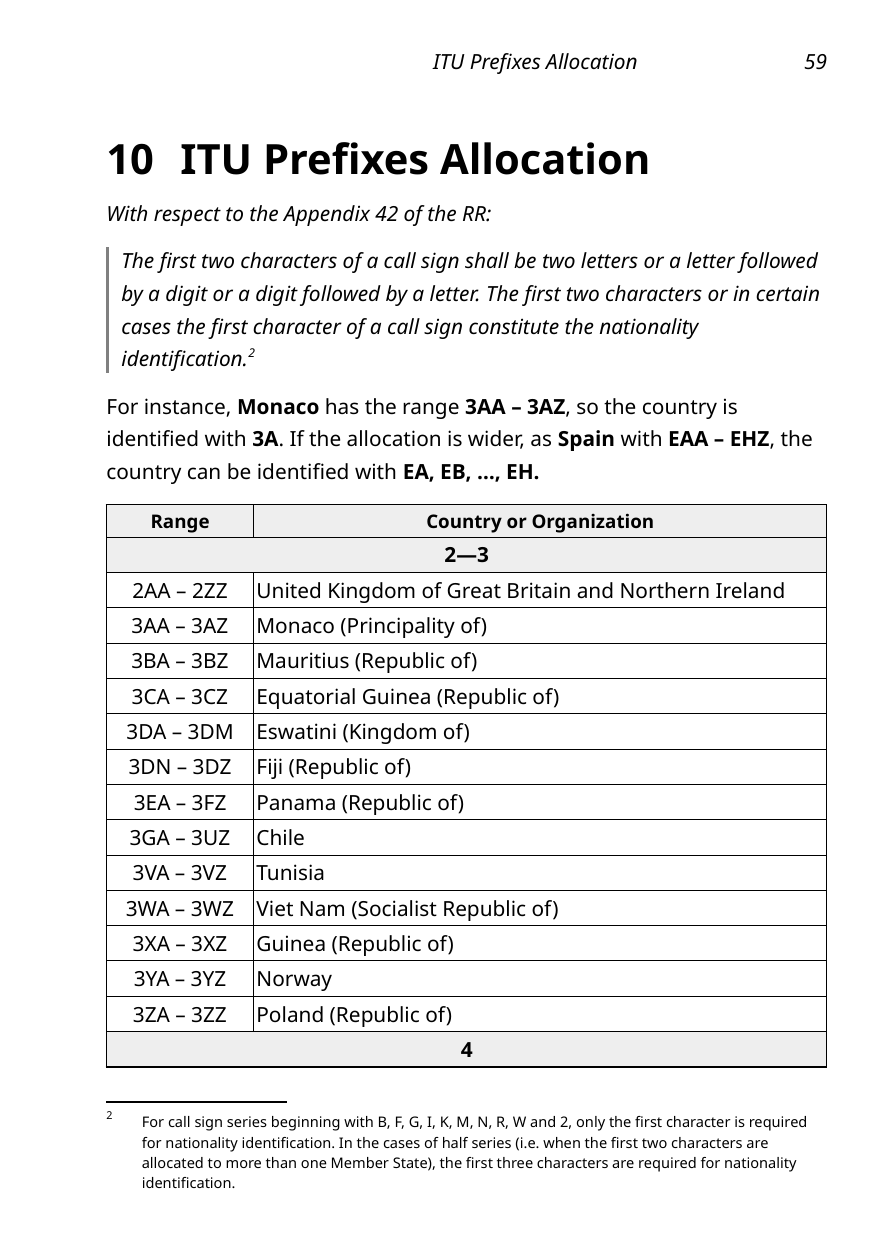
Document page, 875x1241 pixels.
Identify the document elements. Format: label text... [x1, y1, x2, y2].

table_cell Equatorial Guinea (Republic of) [254, 679, 826, 713]
table_cell 3WA – 3WZ [107, 891, 253, 925]
table_header Country or Organization [254, 505, 826, 537]
table_cell Eswatini (Kingdom of) [254, 714, 826, 748]
table_cell 3DA – 3DM [107, 714, 253, 748]
table_cell Viet Nam (Socialist Republic of) [254, 891, 826, 925]
table_cell 3GA – 3UZ [107, 820, 253, 854]
table_cell Fiji (Republic of) [254, 750, 826, 784]
table_cell 2AA – 2ZZ [107, 573, 253, 607]
table_cell 3DN – 3DZ [107, 750, 253, 784]
table_cell Monaco (Principality of) [254, 608, 826, 643]
table_cell Norway [254, 961, 826, 996]
table_cell 3ZA – 3ZZ [107, 997, 253, 1031]
text With respect to the Appendix 42 of the RR: [106, 199, 827, 228]
table_cell Panama (Republic of) [254, 785, 826, 819]
table_cell Tunisia [254, 856, 826, 890]
table_cell Guinea (Republic of) [254, 926, 826, 960]
text For call sign series beginning with B, F, G, I, K, M, N, R, W and 2, only the first character is required for nationality identification. In the cases of half series (i.e. when the first two characters are allocated to more than one Member State), the first three characters are required for nationality identification. [106, 1108, 827, 1193]
table_cell 4 [107, 1032, 826, 1066]
subtitle ITU Prefixes Allocation [106, 130, 827, 187]
text The first two characters of a call sign shall be two letters or a letter followed by a digit or a digit followed by a letter. The first two characters or in certain cases the first character of a call sign constitute the nationality identification. [109, 247, 827, 373]
table_cell Mauritius (Republic of) [254, 644, 826, 678]
table_cell 3AA – 3AZ [107, 608, 253, 643]
table_header Range [107, 505, 253, 537]
table_cell United Kingdom of Great Britain and Northern Ireland [254, 573, 826, 607]
table_cell 3EA – 3FZ [107, 785, 253, 819]
text For instance, Monaco has the range 3AA – 3AZ, so the country is identified with 3A. If the allocation is wider, as Spain with EAA – EHZ, the country can be identified with EA, EB, …, EH. [106, 392, 827, 486]
table_cell Poland (Republic of) [254, 997, 826, 1031]
table_cell 3BA – 3BZ [107, 644, 253, 678]
table_cell 3XA – 3XZ [107, 926, 253, 960]
table_cell 3YA – 3YZ [107, 961, 253, 996]
table_cell 3CA – 3CZ [107, 679, 253, 713]
table_cell Chile [254, 820, 826, 854]
table_cell 2—3 [107, 538, 826, 572]
table_cell 3VA – 3VZ [107, 856, 253, 890]
